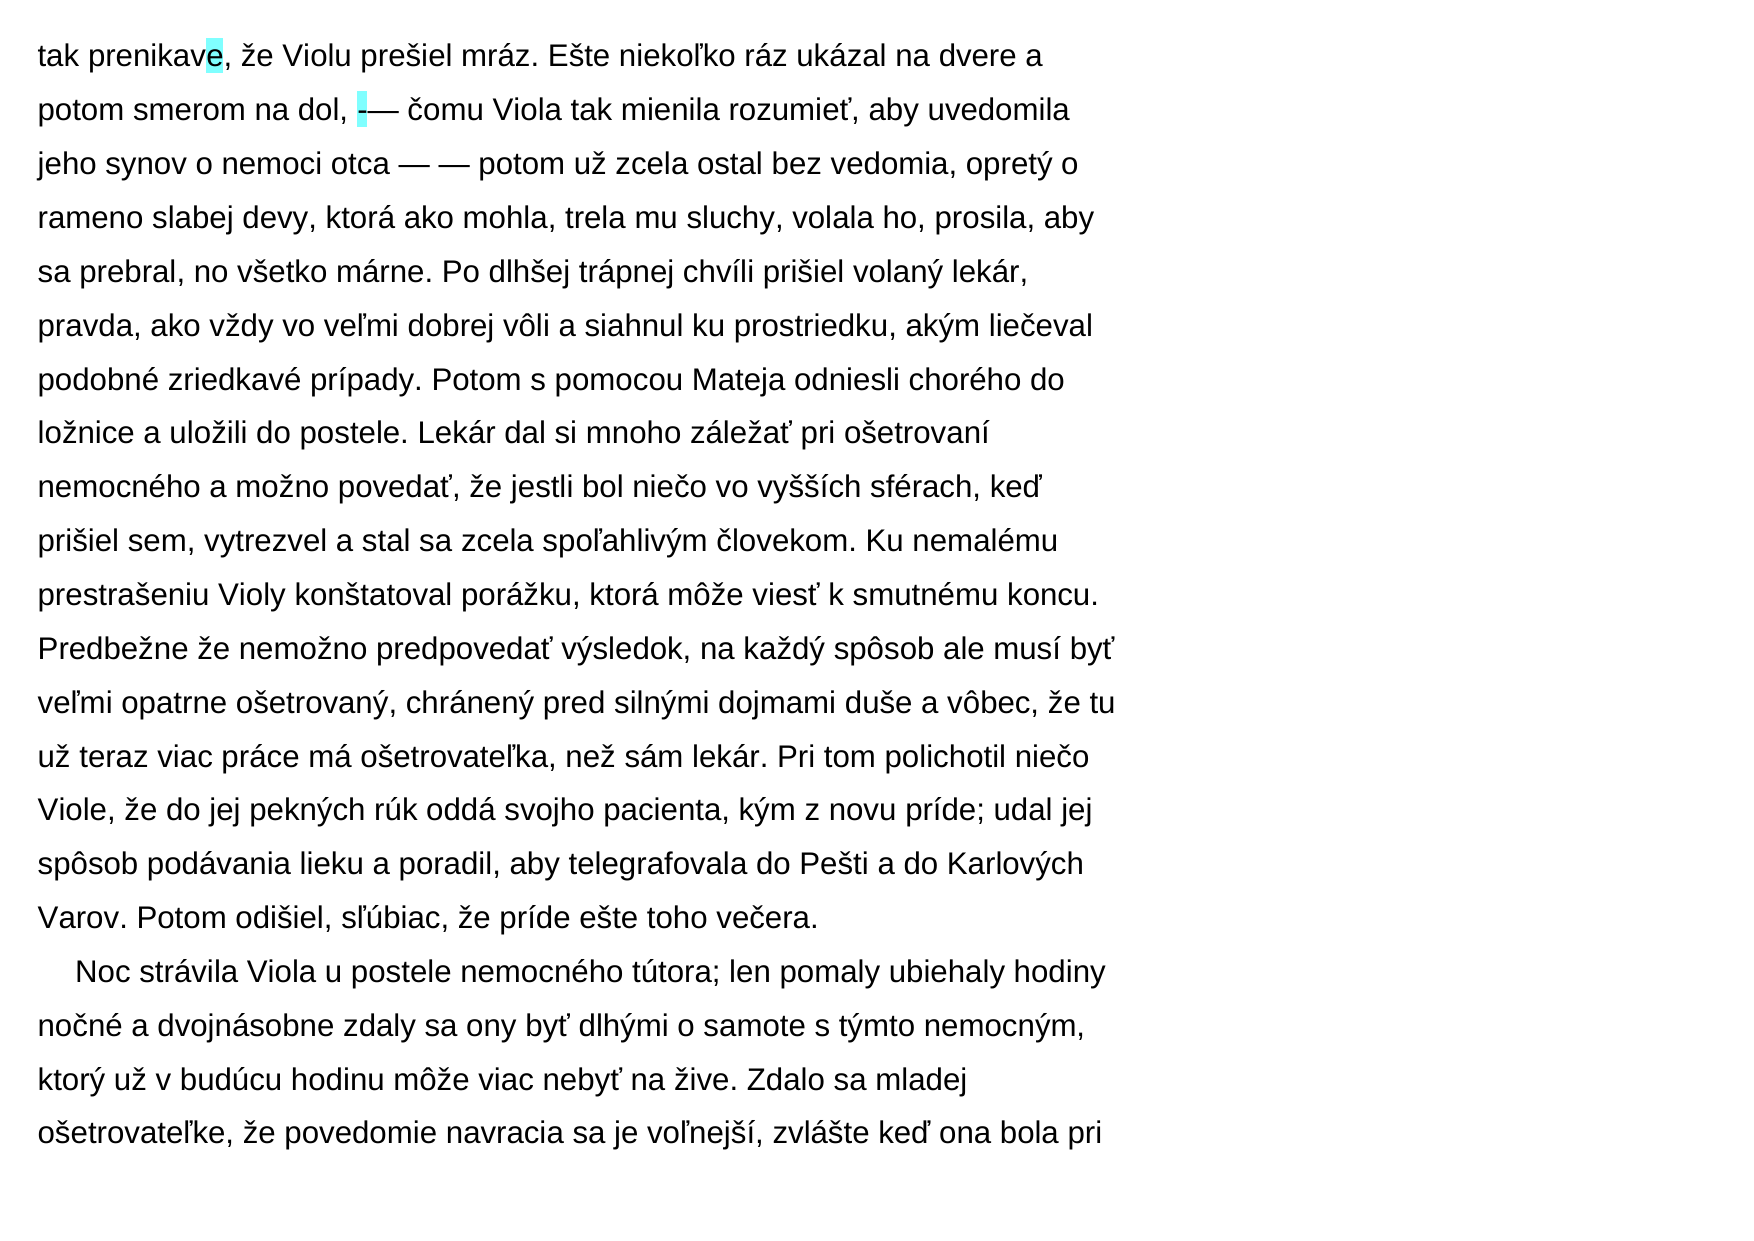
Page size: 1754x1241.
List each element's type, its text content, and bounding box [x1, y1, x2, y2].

text tak prenikave, že Violu prešiel mráz. Ešte niekoľko ráz ukázal na dvere a potom smerom na dol, -— čomu Viola tak mienila rozumieť, aby uvedomila jeho synov o nemoci otca — — potom už zcela ostal bez vedomia, opretý o rameno slabej devy, ktorá ako mohla, trela mu sluchy, volala ho, prosila, aby sa prebral, no všetko márne. Po dlhšej trápnej chvíli prišiel volaný lekár, pravda, ako vždy vo veľmi dobrej vôli a siahnul ku prostriedku, akým liečeval podobné zriedkavé prípady. Potom s pomocou Mateja odniesli chorého do ložnice a uložili do postele. Lekár dal si mnoho záležať pri ošetrovaní nemocného a možno povedať, že jestli bol niečo vo vyšších sférach, keď prišiel sem, vytrezvel a stal sa zcela spoľahlivým človekom. Ku nemalému prestrašeniu Violy konštatoval porážku, ktorá môže viesť k smutnému koncu. Predbežne že nemožno predpovedať výsledok, na každý spôsob ale musí byť veľmi opatrne ošetrovaný, chránený pred silnými dojmami duše a vôbec, že tu už teraz viac práce má ošetrovateľka, než sám lekár. Pri tom polichotil niečo Viole, že do jej pekných rúk oddá svojho pacienta, kým z novu príde; udal jej spôsob podávania lieku a poradil, aby telegrafovala do Pešti a do Karlových Varov. Potom odišiel, sľúbiac, že príde ešte toho večera. [37, 37, 1130, 935]
text Noc strávila Viola u postele nemocného tútora; len pomaly ubiehaly hodiny nočné a dvojnásobne zdaly sa ony byť dlhými o samote s týmto nemocným, ktorý už v budúcu hodinu môže viac nebyť na žive. Zdalo sa mladej ošetrovateľke, že povedomie navracia sa je voľnejší, zvlášte keď ona bola pri [37, 953, 1130, 1151]
